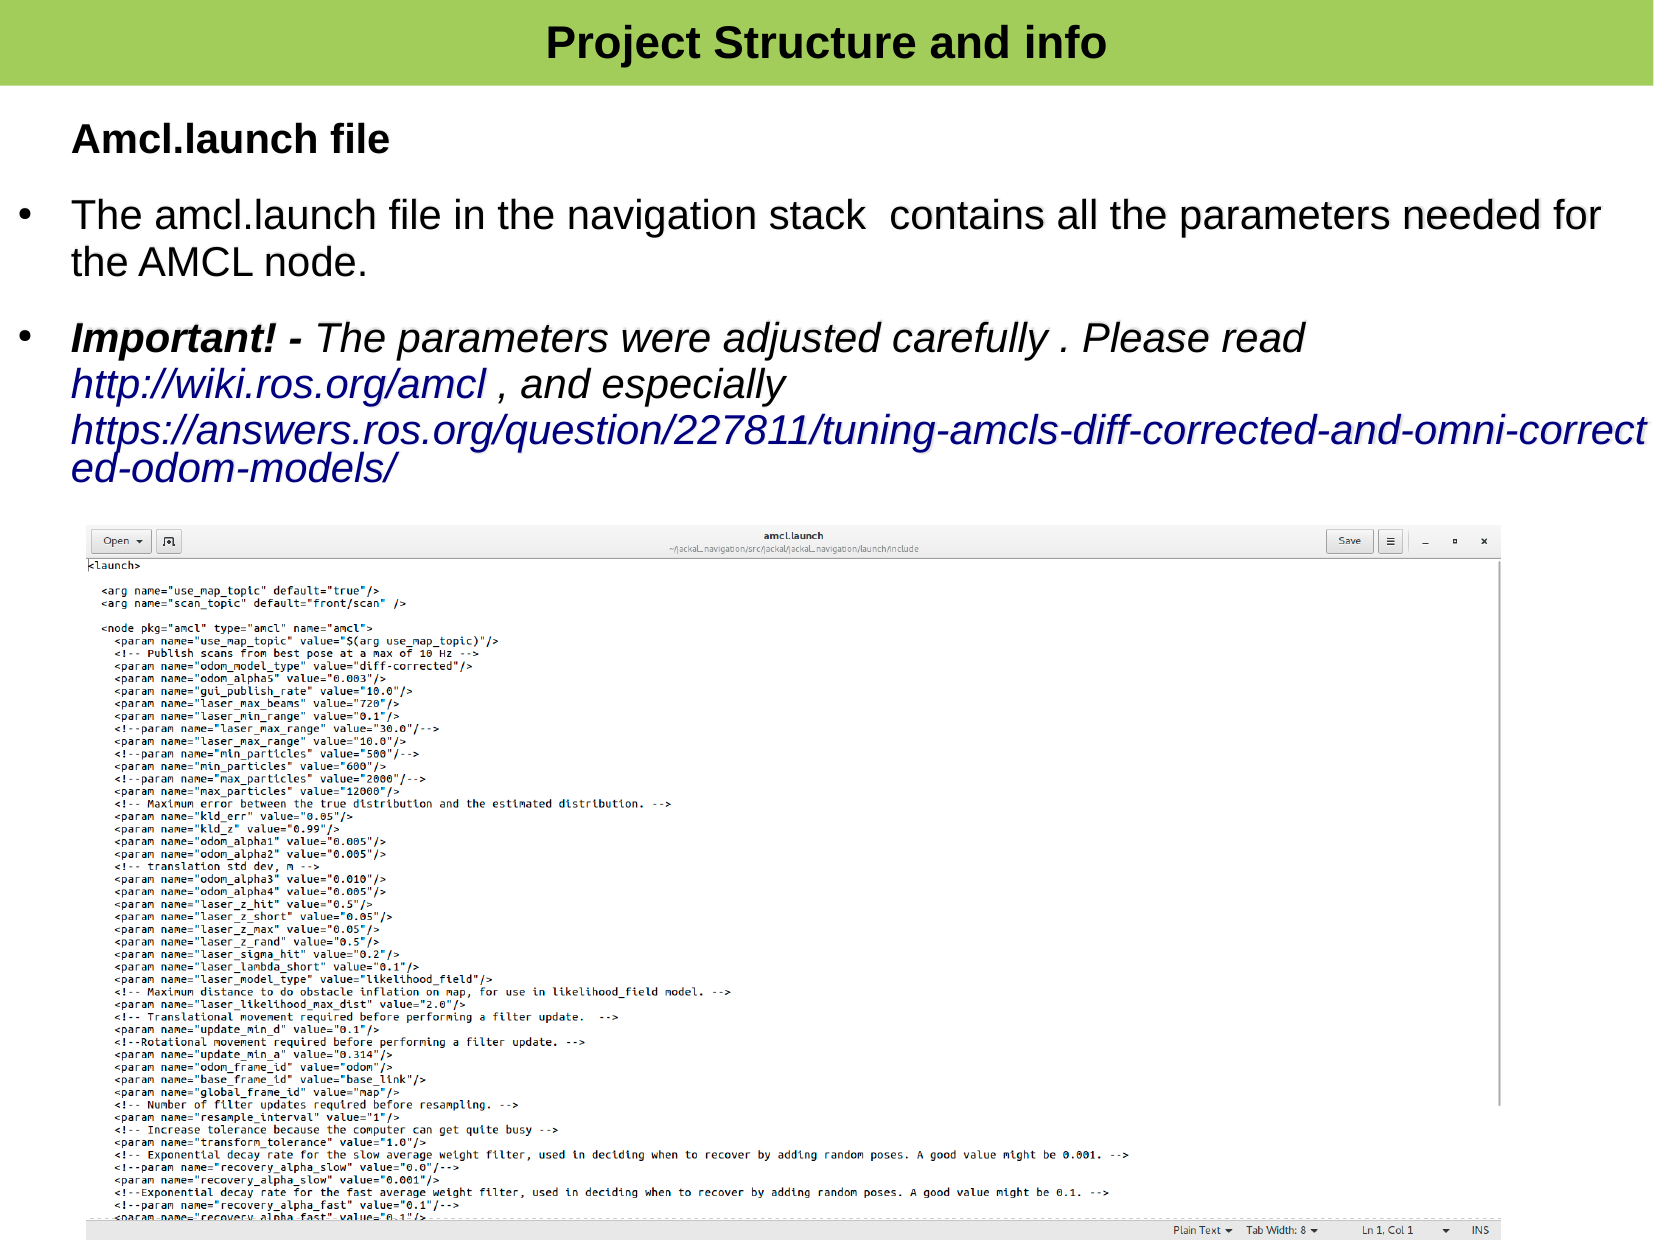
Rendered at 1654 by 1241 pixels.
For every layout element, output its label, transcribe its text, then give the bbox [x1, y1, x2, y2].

list Amcl.launch file The amcl.launch file in the navigation stack contains all the parameters needed for the AMCL node. Important! - The parameters were adjusted carefully . Please read http://wiki.ros.org/amcl , and especially https://answers.ros.org/question/227811/tuning-amcls-diff-corrected-and-omni-corrected-odom-models/ [0, 115, 1654, 1241]
picture [86, 524, 1501, 1240]
title Project Structure and info [0, 0, 1654, 86]
